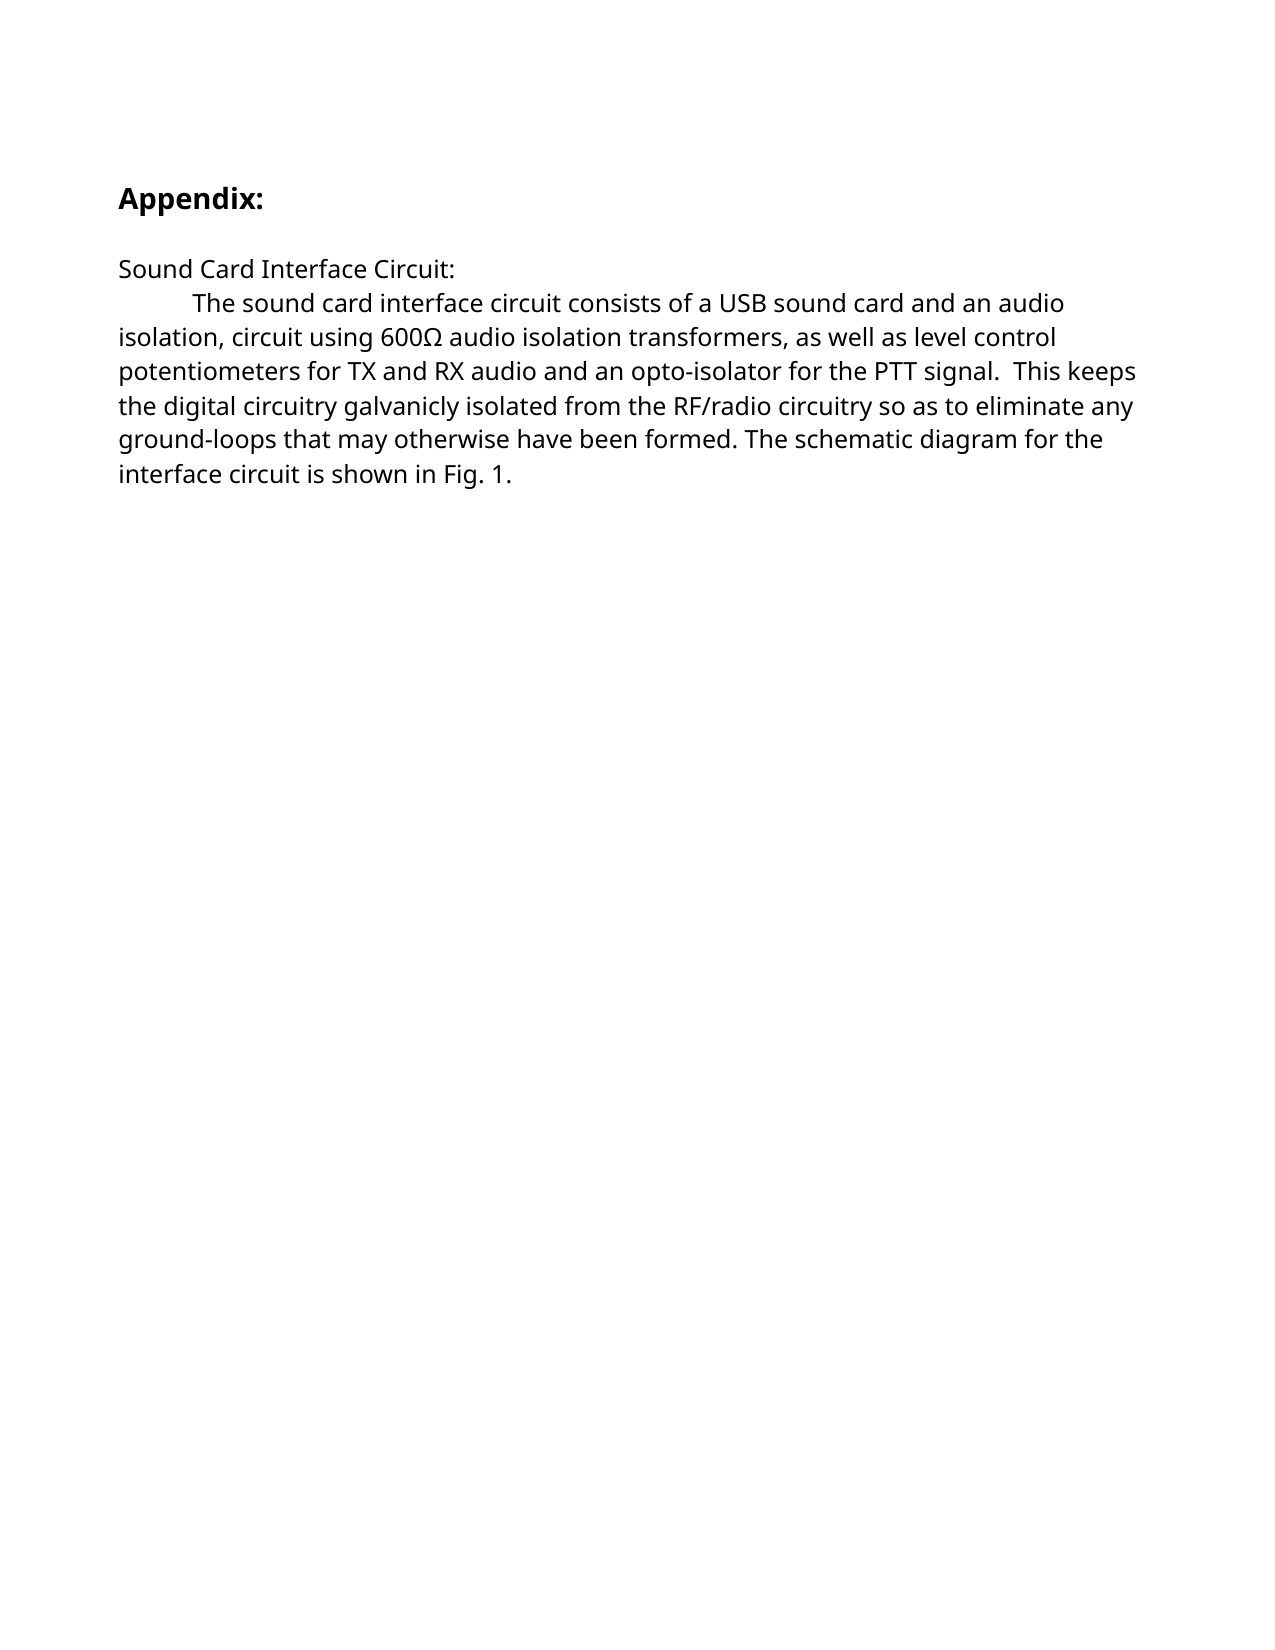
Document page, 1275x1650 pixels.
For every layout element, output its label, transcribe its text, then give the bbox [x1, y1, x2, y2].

text Appendix: [118, 178, 1157, 218]
text Sound Card Interface Circuit: [118, 252, 1157, 286]
text The sound card interface circuit consists of a USB sound card and an audio isolation, circuit using 600Ω audio isolation transformers, as well as level control potentiometers for TX and RX audio and an opto-isolator for the PTT signal. This keeps the digital circuitry galvanicly isolated from the RF/radio circuitry so as to eliminate any ground-loops that may otherwise have been formed. The schematic diagram for the interface circuit is shown in Fig. 1. [118, 286, 1157, 490]
